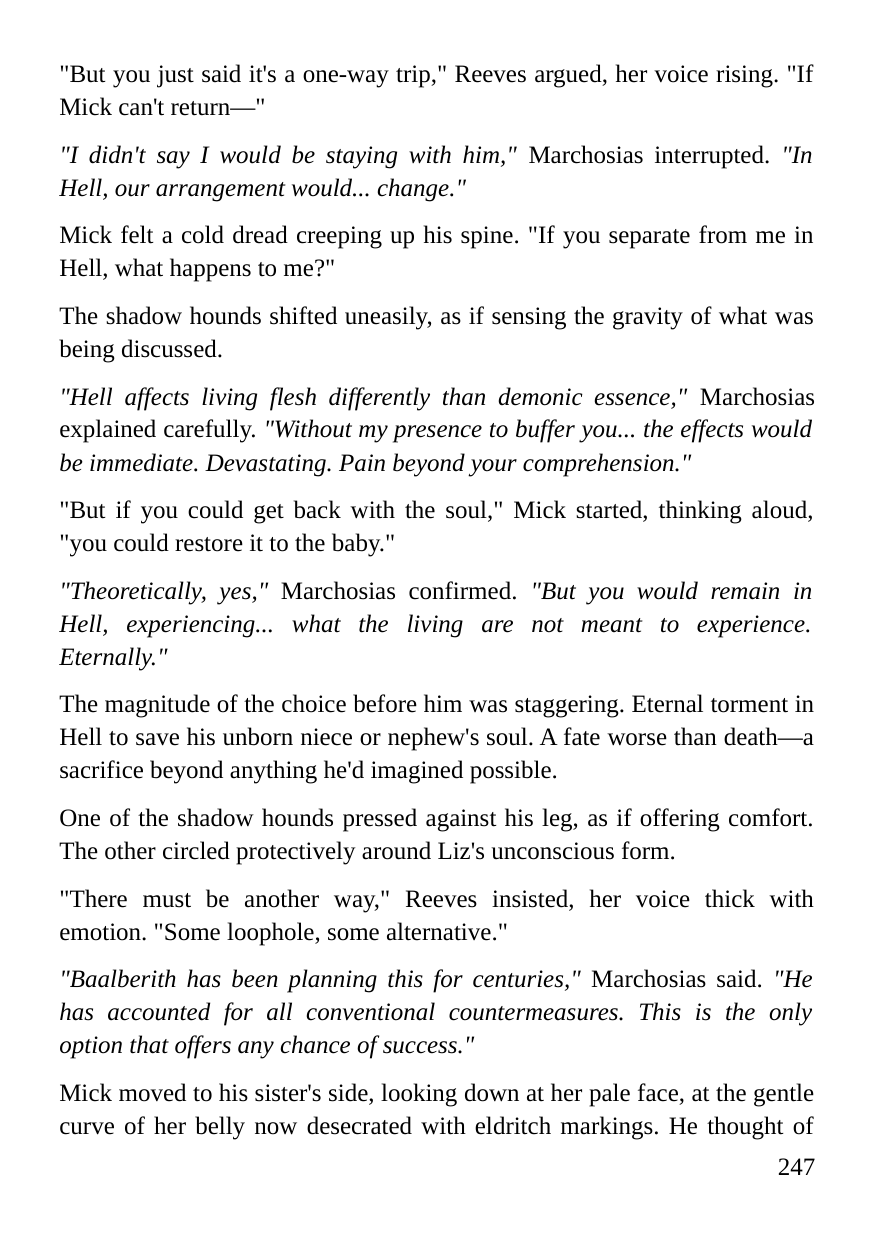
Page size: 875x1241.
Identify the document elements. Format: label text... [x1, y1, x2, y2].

text "But you just said it's a one-way trip," Reeves argued, her voice rising. "If Mick can't return—" [59, 59, 815, 121]
text The shadow hounds shifted uneasily, as if sensing the gravity of what was being discussed. [59, 301, 815, 363]
text "Theoretically, yes," Marchosias confirmed. "But you would remain in Hell, experiencing... what the living are not meant to experience. Eternally." [59, 576, 815, 671]
text "Hell affects living flesh differently than demonic essence," Marchosias explained carefully. "Without my presence to buffer you... the effects would be immediate. Devastating. Pain beyond your comprehension." [59, 382, 815, 476]
text "But if you could get back with the soul," Mick started, thinking aloud, "you could restore it to the baby." [59, 495, 815, 557]
text Mick felt a cold dread creeping up his spine. "If you separate from me in Hell, what happens to me?" [59, 220, 815, 282]
text Mick moved to his sister's side, looking down at her pale face, at the gentle curve of her belly now desecrated with eldritch markings. He thought of [59, 1078, 815, 1140]
text The magnitude of the choice before him was staggering. Eternal torment in Hell to save his unborn niece or nephew's soul. A fate worse than death—a sacrifice beyond anything he'd imagined possible. [59, 689, 815, 784]
text "There must be another way," Reeves insisted, her voice thick with emotion. "Some loophole, some alternative." [59, 884, 815, 946]
text "Baalberith has been planning this for centuries," Marchosias said. "He has accounted for all conventional countermeasures. This is the only option that offers any chance of success." [59, 964, 815, 1059]
text One of the shadow hounds pressed against his leg, as if offering comfort. The other circled protectively around Liz's unconscious form. [59, 803, 815, 865]
text "I didn't say I would be staying with him," Marchosias interrupted. "In Hell, our arrangement would... change." [59, 140, 815, 201]
